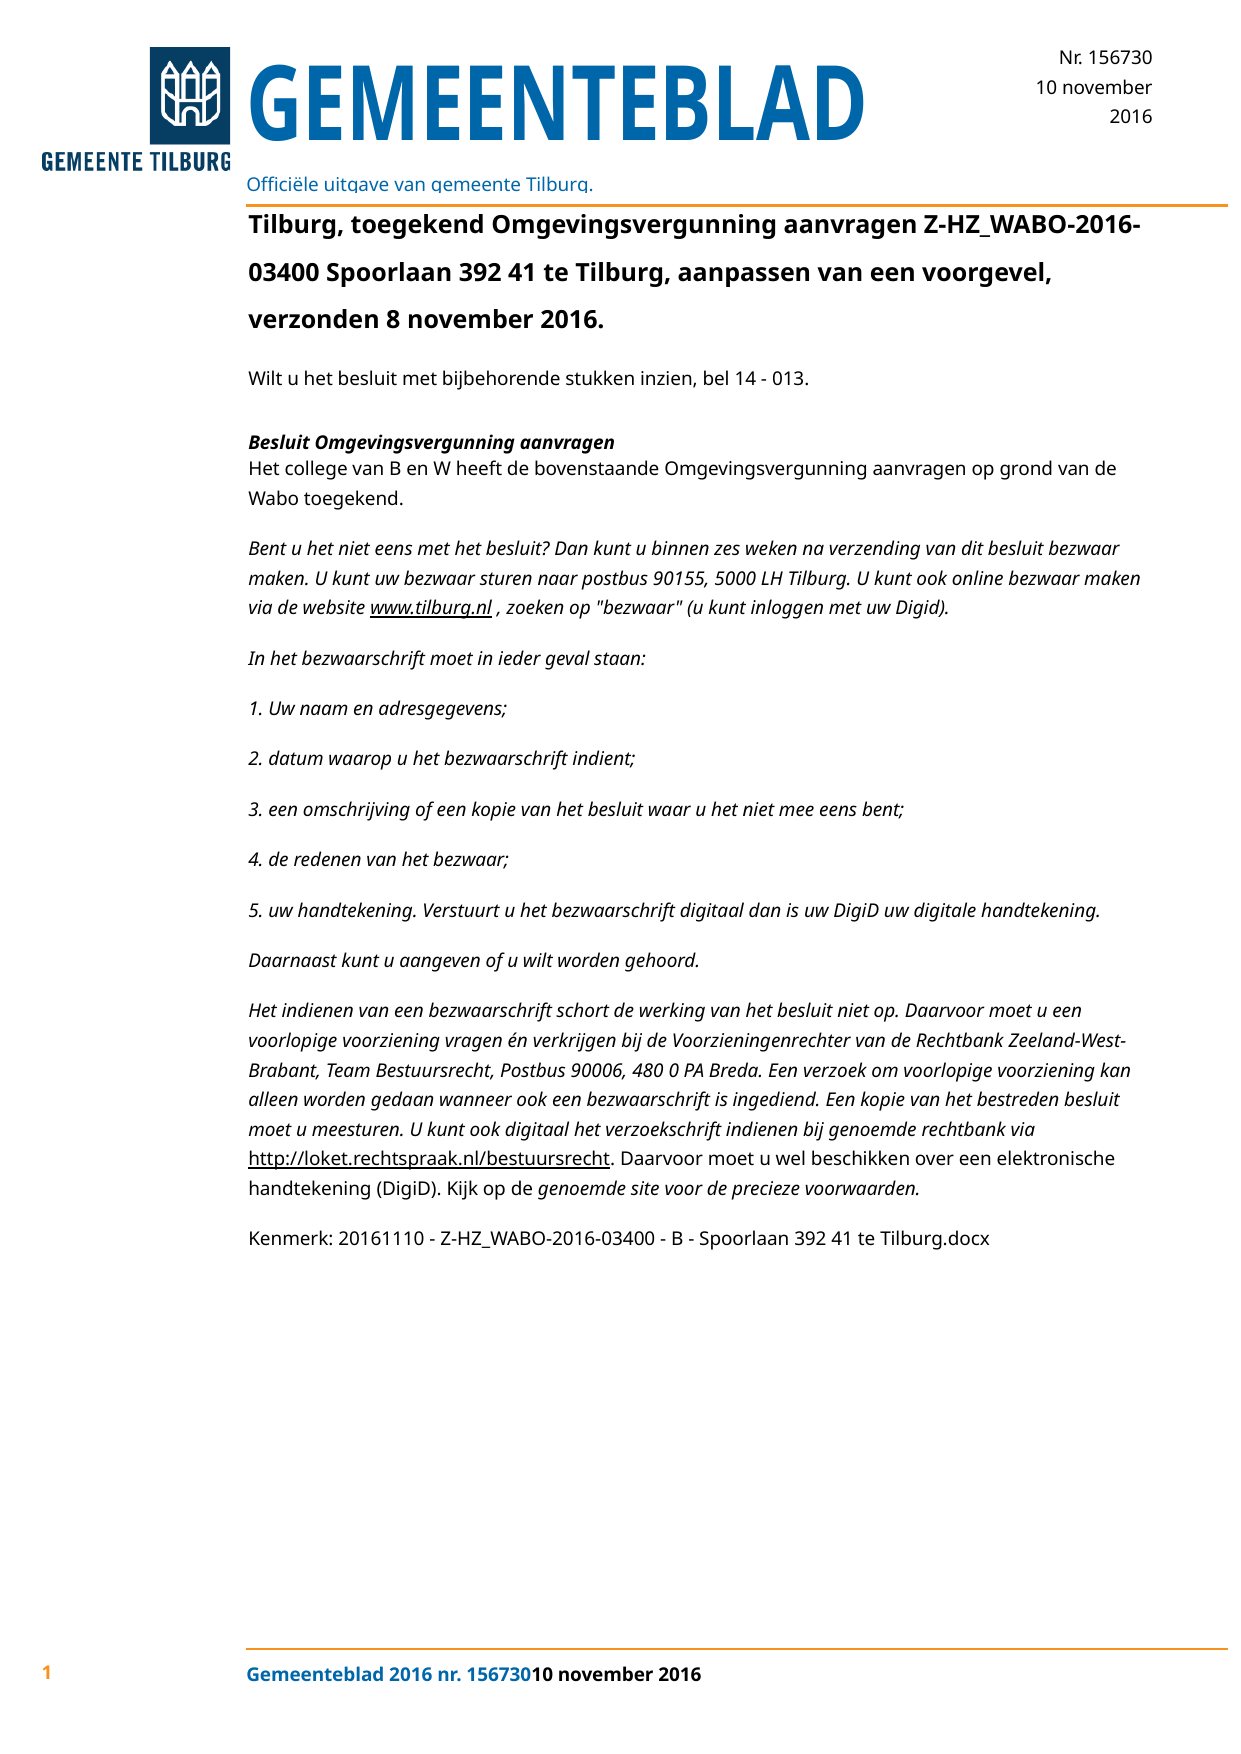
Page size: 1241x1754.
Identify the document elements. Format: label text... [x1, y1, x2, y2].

text 4. de redenen van het bezwaar; [248, 846, 1152, 872]
text Kenmerk: 20161110 - Z-HZ_WABO-2016-03400 - B - Spoorlaan 392 41 te Tilburg.docx [248, 1226, 1152, 1251]
text 1. Uw naam en adresgegevens; [248, 695, 1152, 721]
text 2. datum waarop u het bezwaarschrift indient; [248, 746, 1152, 771]
text 5. uw handtekening. Verstuurt u het bezwaarschrift digitaal dan is uw DigiD uw digitale handtekening. [248, 897, 1152, 923]
text In het bezwaarschrift moet in ieder geval staan: [248, 645, 1152, 671]
text Wilt u het besluit met bijbehorende stukken inzien, bel 14 - 013. [248, 366, 1152, 391]
text Tilburg, toegekend Omgevingsvergunning aanvragen Z-HZ_WABO-2016-03400 Spoorlaan 392 41 te Tilburg, aanpassen van een voorgevel, verzonden 8 november 2016. [248, 207, 1152, 336]
text Daarnaast kunt u aangeven of u wilt worden gehoord. [248, 947, 1152, 973]
picture [41, 47, 231, 172]
text Bent u het niet eens met het besluit? Dan kunt u binnen zes weken na verzending van dit besluit bezwaar maken. U kunt uw bezwaar sturen naar postbus 90155, 5000 LH Tilburg. U kunt ook online bezwaar maken via de website www.tilburg.nl , zoeken op "bezwaar" (u kunt inloggen met uw Digid). [248, 535, 1152, 620]
text Het indienen van een bezwaarschrift schort de werking van het besluit niet op. Daarvoor moet u een voorlopige voorziening vragen én verkrijgen bij de Voorzieningenrechter van de Rechtbank Zeeland-West-Brabant, Team Bestuursrecht, Postbus 90006, 480 0 PA Breda. Een verzoek om voorlopige voorziening kan alleen worden gedaan wanneer ook een bezwaarschrift is ingediend. Een kopie van het bestreden besluit moet u meesturen. U kunt ook digitaal het verzoekschrift indienen bij genoemde rechtbank via http://loket.rechtspraak.nl/bestuursrecht. Daarvoor moet u wel beschikken over een elektronische handtekening (DigiD). Kijk op de genoemde site voor de precieze voorwaarden. [248, 998, 1152, 1201]
text 3. een omschrijving of een kopie van het besluit waar u het niet mee eens bent; [248, 796, 1152, 822]
text Het college van B en W heeft de bovenstaande Omgevingsvergunning aanvragen op grond van de Wabo toegekend. [248, 455, 1152, 511]
text Besluit Omgevingsvergunning aanvragen [248, 429, 1152, 455]
